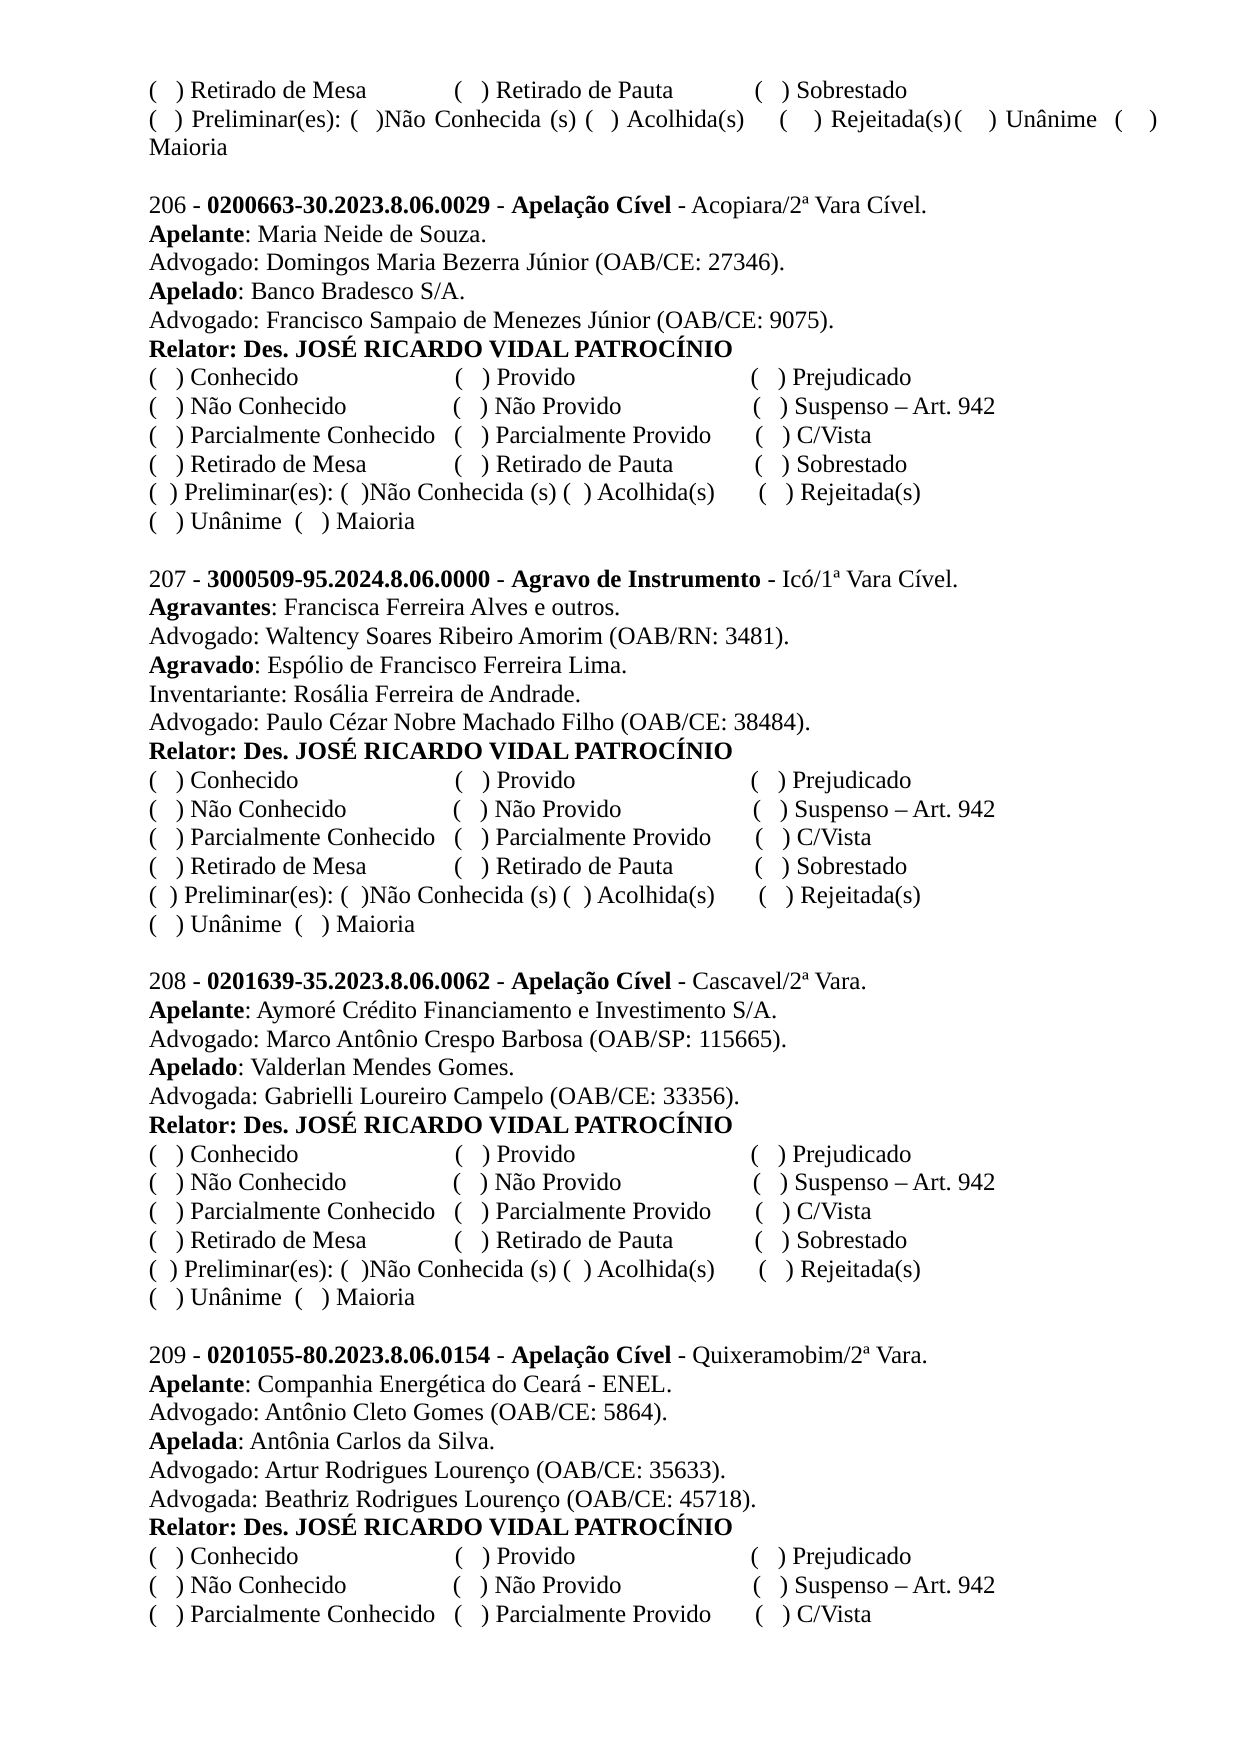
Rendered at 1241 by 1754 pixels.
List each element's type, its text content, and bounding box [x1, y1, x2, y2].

text ( ) Unânime ( ) Maioria [148, 909, 1158, 937]
text ( ) Conhecido ( ) Provido ( ) Prejudicado [148, 1139, 1141, 1167]
text Advogado: Francisco Sampaio de Menezes Júnior (OAB/CE: 9075). [148, 305, 1141, 334]
text Advogada: Beathriz Rodrigues Lourenço (OAB/CE: 45718). [148, 1484, 1141, 1512]
text ( ) Não Conhecido ( ) Não Provido ( ) Suspenso – Art. 942 [148, 794, 1158, 822]
text ( ) Preliminar(es): ( )Não Conhecida (s) ( ) Acolhida(s) ( ) Rejeitada(s) [148, 1254, 1158, 1282]
text ( ) Conhecido ( ) Provido ( ) Prejudicado [148, 765, 1141, 794]
text Apelante: Aymoré Crédito Financiamento e Investimento S/A. [148, 995, 1141, 1024]
text Relator: Des. JOSÉ RICARDO VIDAL PATROCÍNIO [148, 1512, 1141, 1541]
text ( ) Conhecido ( ) Provido ( ) Prejudicado [148, 362, 1141, 391]
text Inventariante: Rosália Ferreira de Andrade. [148, 679, 1141, 707]
text ( ) Parcialmente Conhecido ( ) Parcialmente Provido ( ) C/Vista [148, 1196, 1158, 1225]
text Relator: Des. JOSÉ RICARDO VIDAL PATROCÍNIO [148, 334, 1141, 362]
text Agravantes: Francisca Ferreira Alves e outros. [148, 592, 1141, 621]
text ( ) Parcialmente Conhecido ( ) Parcialmente Provido ( ) C/Vista [148, 420, 1158, 449]
text ( ) Não Conhecido ( ) Não Provido ( ) Suspenso – Art. 942 [148, 1167, 1158, 1196]
text ( ) Retirado de Mesa ( ) Retirado de Pauta ( ) Sobrestado [148, 1225, 1158, 1254]
text Advogado: Paulo Cézar Nobre Machado Filho (OAB/CE: 38484). [148, 707, 1141, 736]
text ( ) Conhecido ( ) Provido ( ) Prejudicado [148, 1541, 1141, 1570]
text Advogado: Domingos Maria Bezerra Júnior (OAB/CE: 27346). [148, 247, 1141, 276]
text ( ) Não Conhecido ( ) Não Provido ( ) Suspenso – Art. 942 [148, 1570, 1158, 1599]
text Apelante: Companhia Energética do Ceará - ENEL. [148, 1369, 1141, 1397]
text ( ) Preliminar(es): ( )Não Conhecida (s) ( ) Acolhida(s) ( ) Rejeitada(s) [148, 880, 1158, 909]
text 208 - 0201639-35.2023.8.06.0062 - Apelação Cível - Cascavel/2ª Vara. [148, 966, 1141, 995]
text ( ) Preliminar(es): ( )Não Conhecida (s) ( ) Acolhida(s) ( ) Rejeitada(s)( ) Unânime ( ) Maioria [148, 104, 1158, 161]
text Apelada: Antônia Carlos da Silva. [148, 1426, 1141, 1455]
text ( ) Parcialmente Conhecido ( ) Parcialmente Provido ( ) C/Vista [148, 1599, 1158, 1627]
text ( ) Não Conhecido ( ) Não Provido ( ) Suspenso – Art. 942 [148, 391, 1158, 420]
text ( ) Retirado de Mesa ( ) Retirado de Pauta ( ) Sobrestado [148, 851, 1158, 880]
text Advogado: Antônio Cleto Gomes (OAB/CE: 5864). [148, 1397, 1141, 1426]
text Relator: Des. JOSÉ RICARDO VIDAL PATROCÍNIO [148, 1110, 1141, 1139]
text Apelado: Valderlan Mendes Gomes. [148, 1052, 1141, 1081]
text ( ) Unânime ( ) Maioria [148, 1282, 1158, 1311]
text Apelado: Banco Bradesco S/A. [148, 276, 1141, 305]
text 209 - 0201055-80.2023.8.06.0154 - Apelação Cível - Quixeramobim/2ª Vara. [148, 1340, 1141, 1369]
text ( ) Unânime ( ) Maioria [148, 506, 1158, 535]
text Advogado: Marco Antônio Crespo Barbosa (OAB/SP: 115665). [148, 1024, 1141, 1052]
text ( ) Parcialmente Conhecido ( ) Parcialmente Provido ( ) C/Vista [148, 822, 1158, 851]
text 207 - 3000509-95.2024.8.06.0000 - Agravo de Instrumento - Icó/1ª Vara Cível. [148, 564, 1141, 592]
text Advogada: Gabrielli Loureiro Campelo (OAB/CE: 33356). [148, 1081, 1141, 1110]
text Agravado: Espólio de Francisco Ferreira Lima. [148, 650, 1141, 679]
text Relator: Des. JOSÉ RICARDO VIDAL PATROCÍNIO [148, 736, 1141, 765]
text ( ) Retirado de Mesa ( ) Retirado de Pauta ( ) Sobrestado [148, 449, 1158, 477]
text ( ) Preliminar(es): ( )Não Conhecida (s) ( ) Acolhida(s) ( ) Rejeitada(s) [148, 477, 1158, 506]
text ( ) Retirado de Mesa ( ) Retirado de Pauta ( ) Sobrestado [148, 75, 1158, 104]
text Advogado: Waltency Soares Ribeiro Amorim (OAB/RN: 3481). [148, 621, 1141, 650]
text 206 - 0200663-30.2023.8.06.0029 - Apelação Cível - Acopiara/2ª Vara Cível. [148, 190, 1141, 219]
text Apelante: Maria Neide de Souza. [148, 219, 1141, 247]
text Advogado: Artur Rodrigues Lourenço (OAB/CE: 35633). [148, 1455, 1141, 1484]
